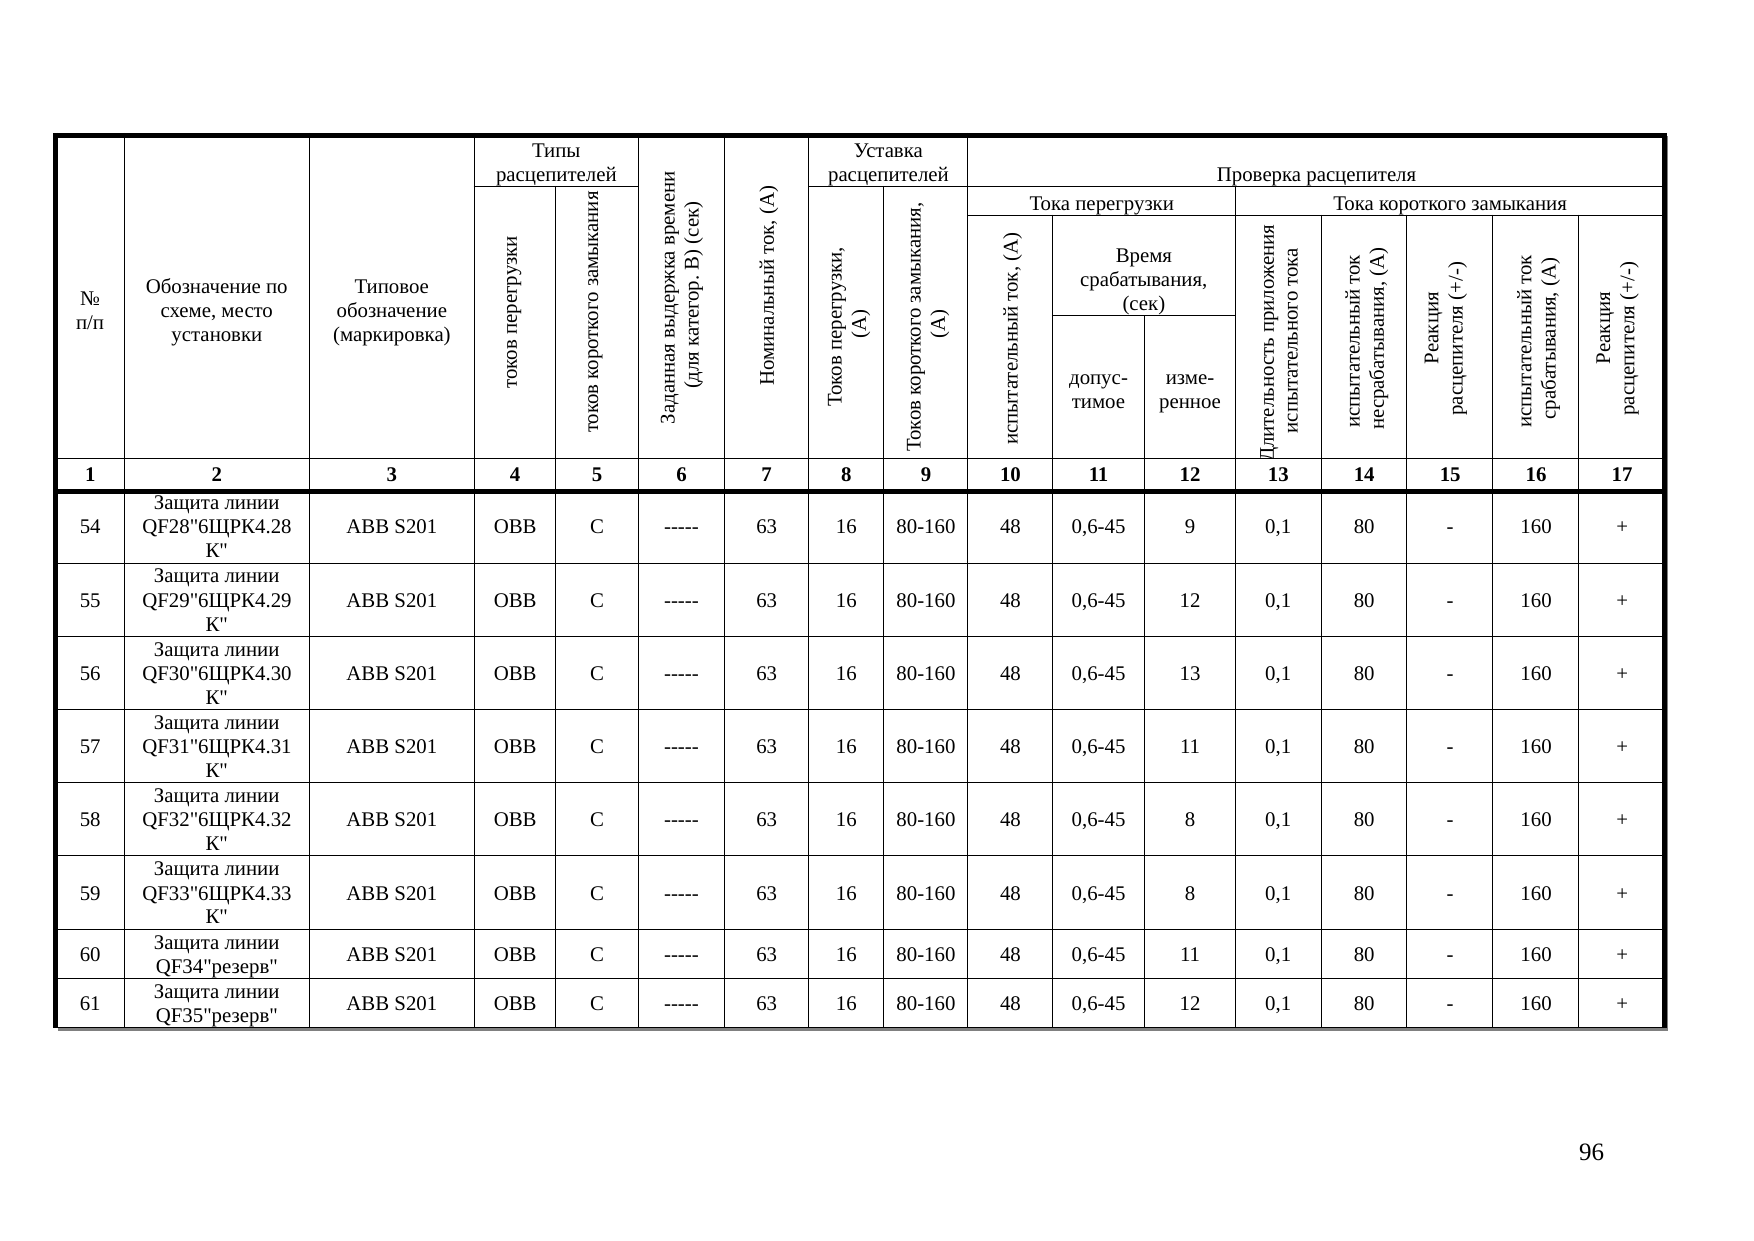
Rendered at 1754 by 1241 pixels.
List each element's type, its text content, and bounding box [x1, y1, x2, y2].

table_cell ОВВ [475, 930, 555, 978]
table_cell ОВВ [475, 494, 555, 562]
table_cell Токов короткого замыкания, (А) [884, 187, 967, 458]
table_cell 16 [809, 930, 883, 978]
table_cell ОВВ [475, 710, 555, 782]
table_cell 48 [968, 979, 1052, 1027]
table_cell 160 [1493, 637, 1578, 709]
table_cell 0,6-45 [1053, 710, 1144, 782]
table_cell 80 [1322, 494, 1406, 562]
table_cell + [1579, 783, 1662, 855]
table_cell 80 [1322, 930, 1406, 978]
table_header Типовое обозначение (маркировка) [310, 138, 474, 458]
table_cell - [1407, 494, 1492, 562]
table_cell C [556, 783, 638, 855]
table_cell 80-160 [884, 637, 967, 709]
table_cell 15 [1407, 459, 1492, 489]
table_cell ----- [639, 494, 724, 562]
table_cell - [1407, 930, 1492, 978]
table_cell 16 [809, 637, 883, 709]
table_cell ----- [639, 856, 724, 928]
table_cell Тока короткого замыкания [1236, 187, 1662, 214]
table_cell 48 [968, 564, 1052, 636]
table_cell 9 [884, 459, 967, 489]
table_cell 80 [1322, 783, 1406, 855]
table_cell 0,6-45 [1053, 930, 1144, 978]
table_cell испытательный ток несрабатывания, (А) [1322, 216, 1406, 458]
table_cell ----- [639, 979, 724, 1027]
table_cell 11 [1145, 930, 1235, 978]
table_cell ----- [639, 930, 724, 978]
table_cell ABB S201 [310, 930, 474, 978]
table_cell Защита линии QF32"6ЩРК4.32К" [125, 783, 309, 855]
table_header Номинальный ток, (А) [725, 138, 808, 458]
table_cell + [1579, 856, 1662, 928]
table_cell 80 [1322, 979, 1406, 1027]
table_cell токов перегрузки [475, 187, 555, 458]
table_cell - [1407, 783, 1492, 855]
table_cell ABB S201 [310, 979, 474, 1027]
table_cell 48 [968, 930, 1052, 978]
table_cell 63 [725, 710, 808, 782]
table_cell 58 [58, 783, 124, 855]
table_header № п/п [58, 138, 124, 458]
table_cell C [556, 564, 638, 636]
table_cell ОВВ [475, 783, 555, 855]
table_cell - [1407, 979, 1492, 1027]
table_cell C [556, 979, 638, 1027]
table_cell ABB S201 [310, 783, 474, 855]
table_cell ABB S201 [310, 856, 474, 928]
table_cell 8 [1145, 856, 1235, 928]
table_cell Время срабатывания, (сек) [1053, 216, 1235, 315]
table_cell 48 [968, 710, 1052, 782]
table_cell 80-160 [884, 979, 967, 1027]
table_cell Токов перегрузки, (А) [809, 187, 883, 458]
table_cell Реакция расцепителя (+/-) [1407, 216, 1492, 458]
table_cell ----- [639, 637, 724, 709]
table_cell 63 [725, 930, 808, 978]
table_cell 59 [58, 856, 124, 928]
table_cell + [1579, 930, 1662, 978]
table_cell Защита линии QF28"6ЩРК4.28К" [125, 494, 309, 562]
table_cell + [1579, 710, 1662, 782]
table_cell 6 [639, 459, 724, 489]
table_cell Реакция расцепителя (+/-) [1579, 216, 1662, 458]
table_cell 80 [1322, 564, 1406, 636]
table_cell 16 [809, 494, 883, 562]
table_cell 8 [809, 459, 883, 489]
table_cell Защита линии QF29"6ЩРК4.29К" [125, 564, 309, 636]
table_cell 48 [968, 637, 1052, 709]
table_cell 14 [1322, 459, 1406, 489]
table_cell испытательный ток срабатывания, (А) [1493, 216, 1578, 458]
table_cell ABB S201 [310, 494, 474, 562]
table_cell ОВВ [475, 979, 555, 1027]
table_cell ----- [639, 783, 724, 855]
table_cell 80-160 [884, 930, 967, 978]
table_cell 160 [1493, 783, 1578, 855]
table_cell 0,6-45 [1053, 637, 1144, 709]
table_cell - [1407, 637, 1492, 709]
table_cell 13 [1236, 459, 1321, 489]
table_cell 63 [725, 856, 808, 928]
table_cell испытательный ток, (А) [968, 216, 1052, 458]
table_cell 4 [475, 459, 555, 489]
table_cell 80-160 [884, 710, 967, 782]
table_cell + [1579, 637, 1662, 709]
table_cell 160 [1493, 564, 1578, 636]
table_cell Защита линии QF35"резерв" [125, 979, 309, 1027]
table_cell 80-160 [884, 494, 967, 562]
table_cell ----- [639, 710, 724, 782]
table_cell C [556, 637, 638, 709]
table_cell Защита линии QF31"6ЩРК4.31К" [125, 710, 309, 782]
table_cell ABB S201 [310, 710, 474, 782]
table_cell - [1407, 710, 1492, 782]
table_cell 1 [58, 459, 124, 489]
table_cell 16 [1493, 459, 1578, 489]
table_cell C [556, 710, 638, 782]
table_cell 9 [1145, 494, 1235, 562]
table_cell 16 [809, 710, 883, 782]
table_cell 16 [809, 564, 883, 636]
table_cell 160 [1493, 930, 1578, 978]
table_cell 54 [58, 494, 124, 562]
table_cell ABB S201 [310, 564, 474, 636]
table_cell + [1579, 979, 1662, 1027]
table_cell 63 [725, 783, 808, 855]
table_cell 80 [1322, 637, 1406, 709]
table_cell 0,6-45 [1053, 856, 1144, 928]
table_cell изме- ренное [1145, 316, 1235, 458]
table_cell 0,1 [1236, 494, 1321, 562]
table_cell 3 [310, 459, 474, 489]
table_cell 12 [1145, 564, 1235, 636]
table_cell 80-160 [884, 783, 967, 855]
table_cell 0,1 [1236, 930, 1321, 978]
table_cell 2 [125, 459, 309, 489]
table_cell 12 [1145, 459, 1235, 489]
table_cell 160 [1493, 494, 1578, 562]
table_cell 56 [58, 637, 124, 709]
table_cell 60 [58, 930, 124, 978]
table_cell 0,6-45 [1053, 783, 1144, 855]
table_cell 55 [58, 564, 124, 636]
table_header Уставка расцепителей [809, 138, 967, 186]
table_cell ----- [639, 564, 724, 636]
table_cell ABB S201 [310, 637, 474, 709]
table_cell 63 [725, 979, 808, 1027]
table_cell 61 [58, 979, 124, 1027]
table_header Проверка расцепителя [968, 138, 1662, 186]
table_cell токов короткого замыкания [556, 187, 638, 458]
table_cell - [1407, 564, 1492, 636]
table_cell 160 [1493, 979, 1578, 1027]
table_cell + [1579, 494, 1662, 562]
table_cell ОВВ [475, 564, 555, 636]
table_cell C [556, 930, 638, 978]
table_cell 0,1 [1236, 979, 1321, 1027]
table_cell допус- тимое [1053, 316, 1144, 458]
table_cell Длительность приложения испытательного тока [1236, 216, 1321, 458]
table_cell 17 [1579, 459, 1662, 489]
table_cell C [556, 494, 638, 562]
table_cell 80 [1322, 710, 1406, 782]
table_cell Защита линии QF33"6ЩРК4.33К" [125, 856, 309, 928]
table_cell 16 [809, 979, 883, 1027]
table_header Обозначение по схеме, место установки [125, 138, 309, 458]
table_cell 10 [968, 459, 1052, 489]
table_cell 160 [1493, 856, 1578, 928]
table_cell 63 [725, 494, 808, 562]
table_cell Тока перегрузки [968, 187, 1235, 214]
table_cell - [1407, 856, 1492, 928]
table_cell 13 [1145, 637, 1235, 709]
table_cell 160 [1493, 710, 1578, 782]
table_cell 63 [725, 564, 808, 636]
table_cell 16 [809, 856, 883, 928]
table_cell 0,1 [1236, 856, 1321, 928]
table_cell 11 [1053, 459, 1144, 489]
table_cell 57 [58, 710, 124, 782]
table_cell 0,6-45 [1053, 494, 1144, 562]
table_cell 12 [1145, 979, 1235, 1027]
table_cell ОВВ [475, 637, 555, 709]
table_cell 0,6-45 [1053, 979, 1144, 1027]
table_cell 80 [1322, 856, 1406, 928]
table_cell 11 [1145, 710, 1235, 782]
table_cell 63 [725, 637, 808, 709]
table_cell C [556, 856, 638, 928]
table_cell 16 [809, 783, 883, 855]
table_cell 5 [556, 459, 638, 489]
table_cell 0,6-45 [1053, 564, 1144, 636]
table_cell Защита линии QF34"резерв" [125, 930, 309, 978]
table_cell 48 [968, 783, 1052, 855]
table_cell 0,1 [1236, 783, 1321, 855]
table_cell 0,1 [1236, 564, 1321, 636]
table_header Заданная выдержка времени (для категор. В) (сек) [639, 138, 724, 458]
table_cell 7 [725, 459, 808, 489]
table_cell 0,1 [1236, 710, 1321, 782]
table_cell 0,1 [1236, 637, 1321, 709]
table_cell 48 [968, 856, 1052, 928]
table_cell Защита линии QF30"6ЩРК4.30К" [125, 637, 309, 709]
table_header Типы расцепителей [475, 138, 638, 186]
table_cell 8 [1145, 783, 1235, 855]
table_cell 80-160 [884, 564, 967, 636]
table_cell + [1579, 564, 1662, 636]
table_cell ОВВ [475, 856, 555, 928]
table_cell 80-160 [884, 856, 967, 928]
table_cell 48 [968, 494, 1052, 562]
